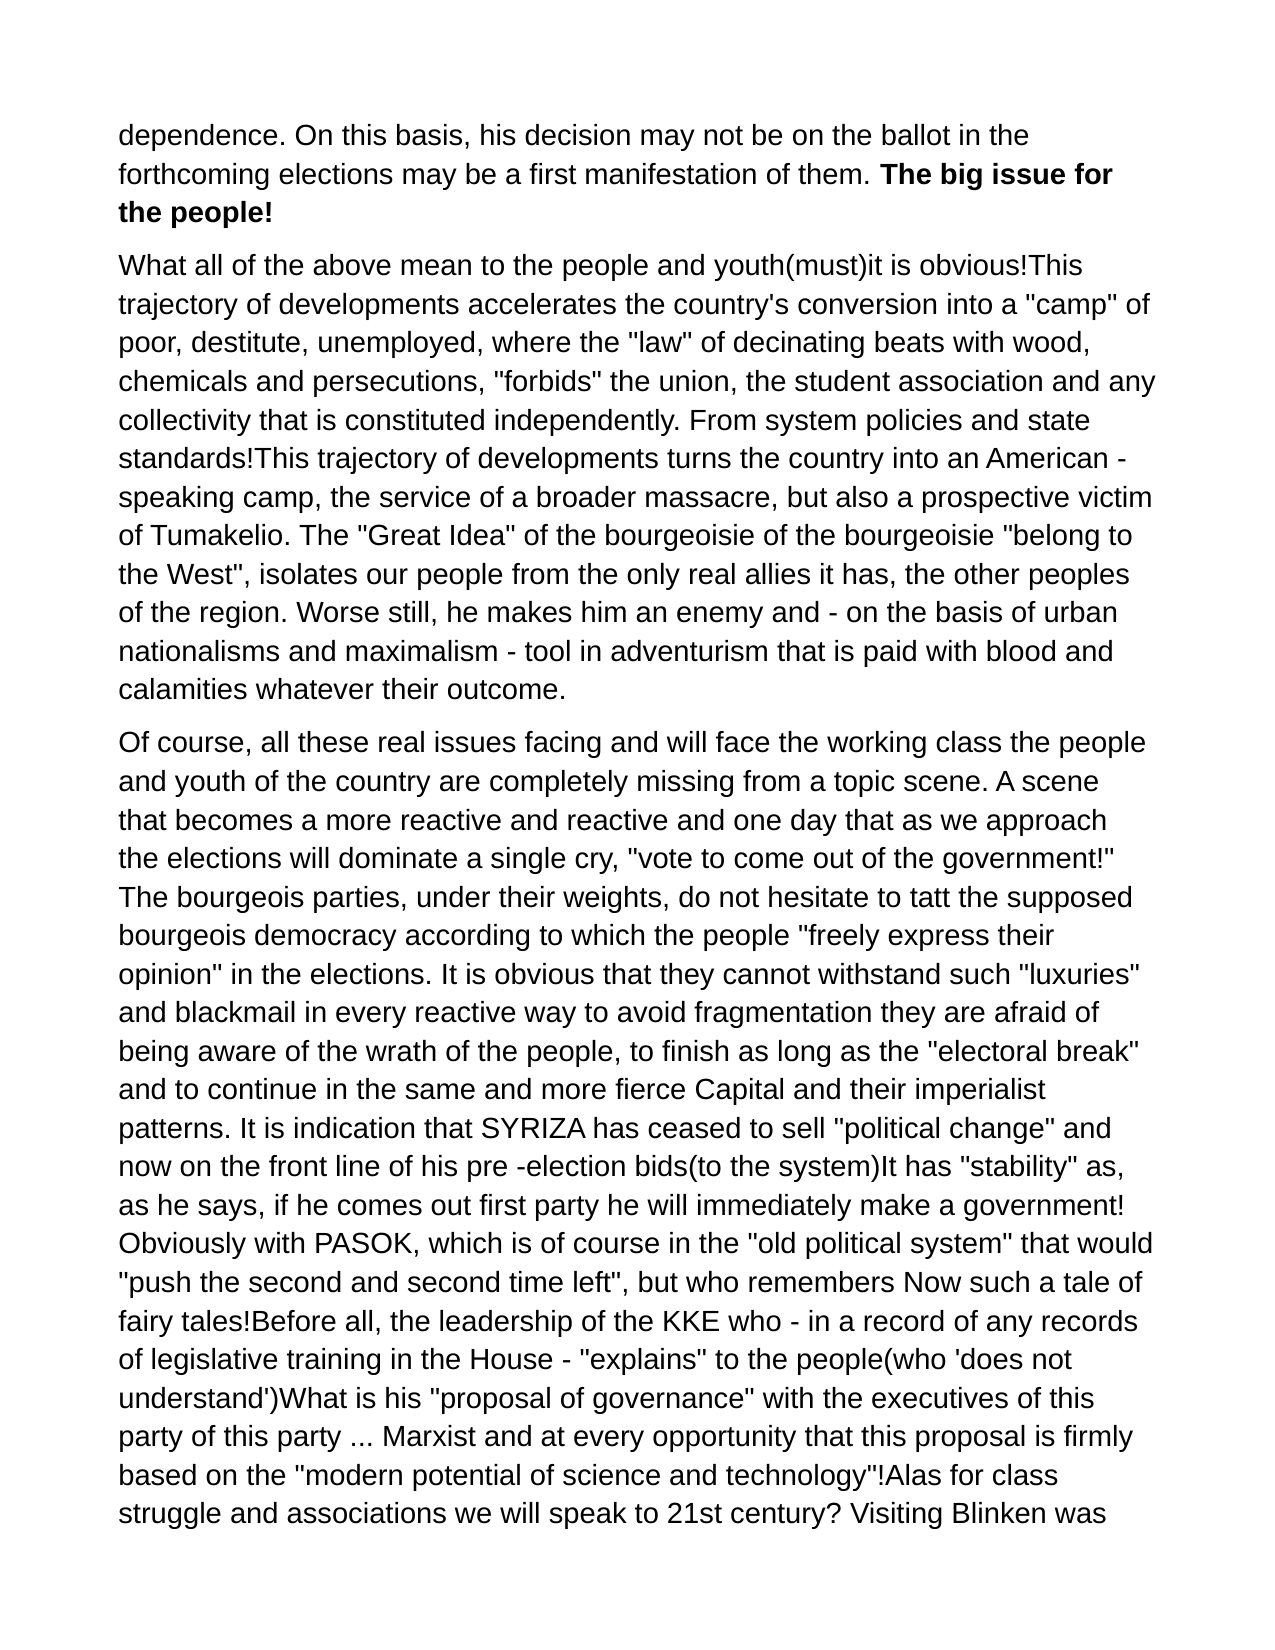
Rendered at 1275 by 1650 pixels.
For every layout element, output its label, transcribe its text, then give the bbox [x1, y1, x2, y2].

text Of course, all these real issues facing and will face the working class the people and youth of the country are completely missing from a topic scene. A scene that becomes a more reactive and reactive and one day that as we approach the elections will dominate a single cry, "vote to come out of the government!" The bourgeois parties, under their weights, do not hesitate to tatt the supposed bourgeois democracy according to which the people "freely express their opinion" in the elections. It is obvious that they cannot withstand such "luxuries" and blackmail in every reactive way to avoid fragmentation they are afraid of being aware of the wrath of the people, to finish as long as the "electoral break" and to continue in the same and more fierce Capital and their imperialist patterns. It is indication that SYRIZA has ceased to sell "political change" and now on the front line of his pre -election bids(to the system)It has "stability" as, as he says, if he comes out first party he will immediately make a government!Obviously with PASOK, which is of course in the "old political system" that would "push the second and second time left", but who remembers Now such a tale of fairy tales!Before all, the leadership of the KKE who - in a record of any records of legislative training in the House - "explains" to the people(who 'does not understand')What is his "proposal of governance" with the executives of this party of this party ... Marxist and at every opportunity that this proposal is firmly based on the "modern potential of science and technology"!Alas for class struggle and associations we will speak to 21st century? Visiting Blinken was [118, 725, 1157, 1530]
text What all of the above mean to the people and youth(must)it is obvious!This trajectory of developments accelerates the country's conversion into a "camp" of poor, destitute, unemployed, where the "law" of decinating beats with wood, chemicals and persecutions, "forbids" the union, the student association and any collectivity that is constituted independently. From system policies and state standards!This trajectory of developments turns the country into an American -speaking camp, the service of a broader massacre, but also a prospective victim of Tumakelio. The "Great Idea" of the bourgeoisie of the bourgeoisie "belong to the West", isolates our people from the only real allies it has, the other peoples of the region. Worse still, he makes him an enemy and - on the basis of urban nationalisms and maximalism - tool in adventurism that is paid with blood and calamities whatever their outcome. [118, 248, 1157, 706]
text dependence. On this basis, his decision may not be on the ballot in the forthcoming elections may be a first manifestation of them. The big issue for the people! [118, 118, 1157, 229]
